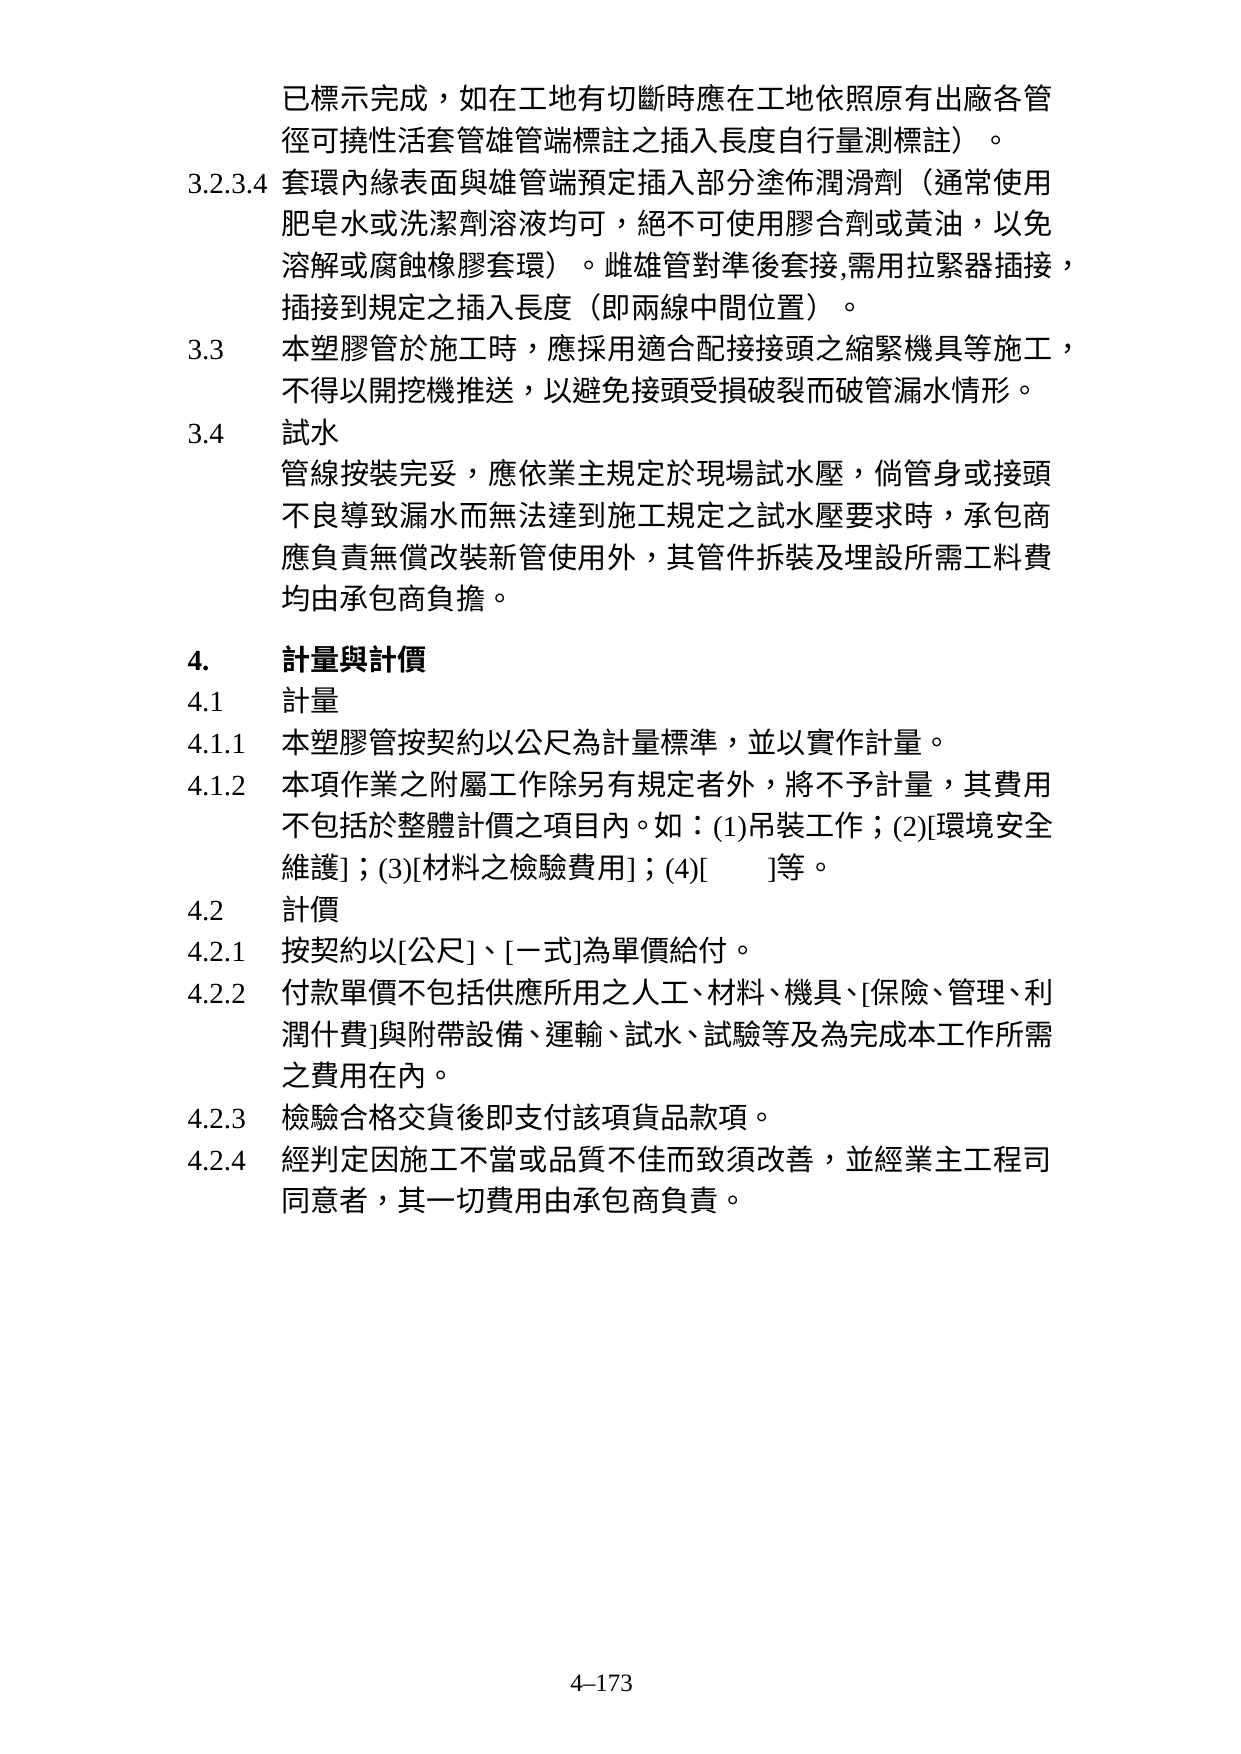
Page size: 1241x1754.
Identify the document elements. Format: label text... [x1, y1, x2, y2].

text 管線按裝完妥，應依業主規定於現場試水壓，倘管身或接頭不良導致漏水而無法達到施工規定之試水壓要求時，承包商應負責無償改裝新管使用外，其管件拆裝及埋設所需工料費均由承包商負擔。 [280, 451, 1053, 618]
text 4.2.1 按契約以[公尺]、[ㄧ式]為單價給付。 [187, 928, 1053, 970]
text 4.1 計量 [187, 678, 1053, 720]
text 4. 計量與計價 [187, 637, 1053, 678]
text 4.2 計價 [187, 887, 1053, 928]
text 4.2.2 付款單價不包括供應所用之人工、材料、機具、[保險、管理、利潤什費]與附帶設備、運輸、試水、試驗等及為完成本工作所需之費用在內。 [187, 970, 1053, 1095]
text 4.1.1 本塑膠管按契約以公尺為計量標準，並以實作計量。 [187, 720, 1053, 762]
text 4.2.4 經判定因施工不當或品質不佳而致須改善，並經業主工程司同意者，其一切費用由承包商負責。 [187, 1137, 1053, 1220]
text 4.1.2 本項作業之附屬工作除另有規定者外，將不予計量，其費用不包括於整體計價之項目內。如：(1)吊裝工作；(2)[環境安全維護]；(3)[材料之檢驗費用]；(4)[ ]等。 [187, 762, 1053, 887]
text 3.4 試水 [187, 410, 1053, 451]
text 3.2.3.4 套環內緣表面與雄管端預定插入部分塗佈潤滑劑（通常使用肥皂水或洗潔劑溶液均可，絕不可使用膠合劑或黃油，以免溶解或腐蝕橡膠套環）。雌雄管對準後套接,需用拉緊器插接，插接到規定之插入長度（即兩線中間位置）。 [187, 160, 1053, 326]
text 已標示完成，如在工地有切斷時應在工地依照原有出廠各管徑可撓性活套管雄管端標註之插入長度自行量測標註）。 [187, 76, 1053, 160]
text 3.3 本塑膠管於施工時，應採用適合配接接頭之縮緊機具等施工，不得以開挖機推送，以避免接頭受損破裂而破管漏水情形。 [187, 326, 1053, 410]
text 4.2.3 檢驗合格交貨後即支付該項貨品款項。 [187, 1095, 1053, 1137]
